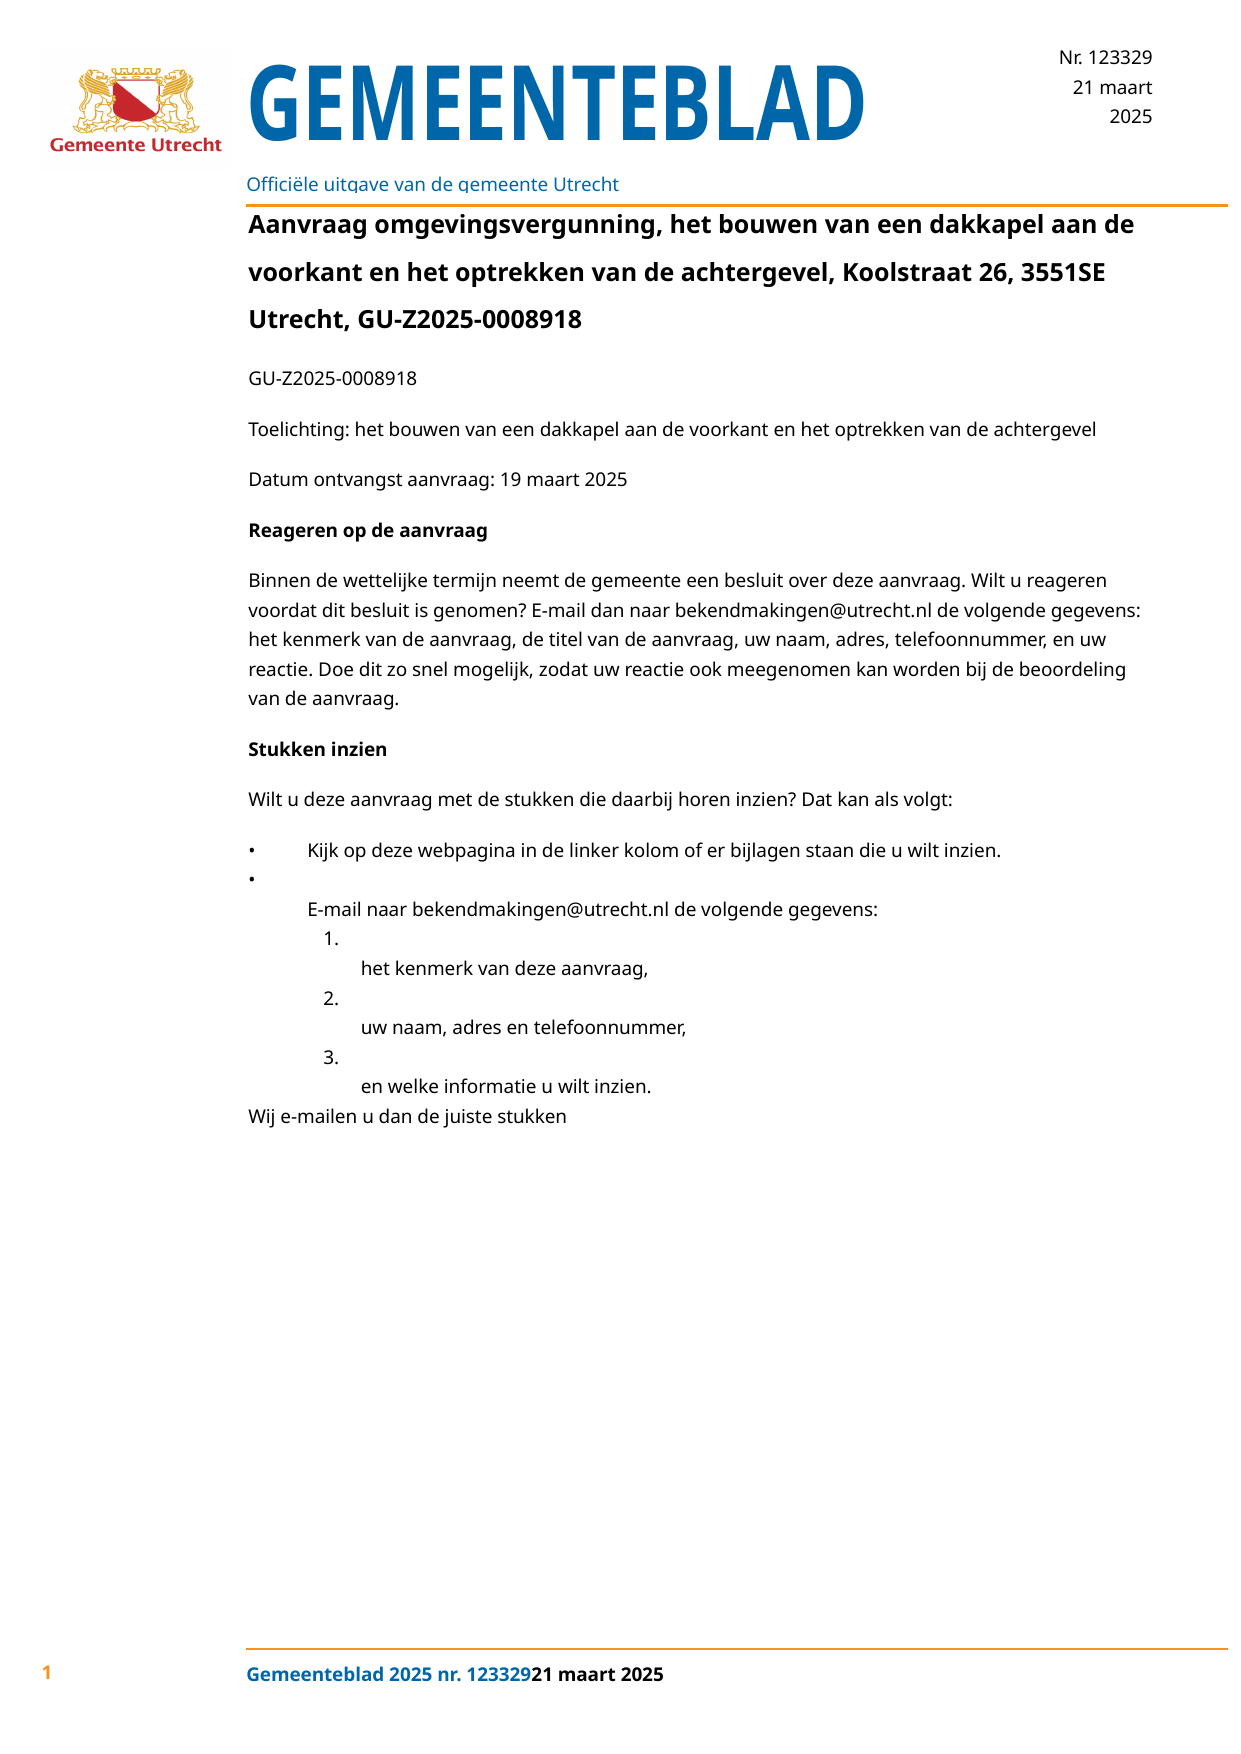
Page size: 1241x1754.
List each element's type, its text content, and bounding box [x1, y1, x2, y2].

text Aanvraag omgevingsvergunning, het bouwen van een dakkapel aan de voorkant en het optrekken van de achtergevel, Koolstraat 26, 3551SE Utrecht, GU-Z2025-0008918 [248, 207, 1152, 336]
list uw naam, adres en telefoonnummer, [323, 1014, 1152, 1040]
list en welke informatie u wilt inzien. [323, 1073, 1152, 1099]
text Reageren op de aanvraag [248, 517, 1152, 542]
text Binnen de wettelijke termijn neemt de gemeente een besluit over deze aanvraag. Wilt u reageren voordat dit besluit is genomen? E-mail dan naar bekendmakingen@utrecht.nl de volgende gegevens: het kenmerk van de aanvraag, de titel van de aanvraag, uw naam, adres, telefoonnummer, en uw reactie. Doe dit zo snel mogelijk, zodat uw reactie ook meegenomen kan worden bij de beoordeling van de aanvraag. [248, 567, 1152, 711]
text Stukken inzien [248, 736, 1152, 762]
text Toelichting: het bouwen van een dakkapel aan de voorkant en het optrekken van de achtergevel [248, 416, 1152, 442]
text GU-Z2025-0008918 [248, 366, 1152, 391]
text Wij e-mailen u dan de juiste stukken [248, 1103, 1152, 1129]
list E-mail naar bekendmakingen@utrecht.nl de volgende gegevens: [248, 896, 1152, 922]
text Datum ontvangst aanvraag: 19 maart 2025 [248, 466, 1152, 492]
list Kijk op deze webpagina in de linker kolom of er bijlagen staan die u wilt inzien. [248, 837, 1152, 862]
text Wilt u deze aanvraag met de stukken die daarbij horen inzien? Dat kan als volgt: [248, 786, 1152, 812]
list het kenmerk van deze aanvraag, [323, 955, 1152, 981]
picture [41, 47, 231, 172]
